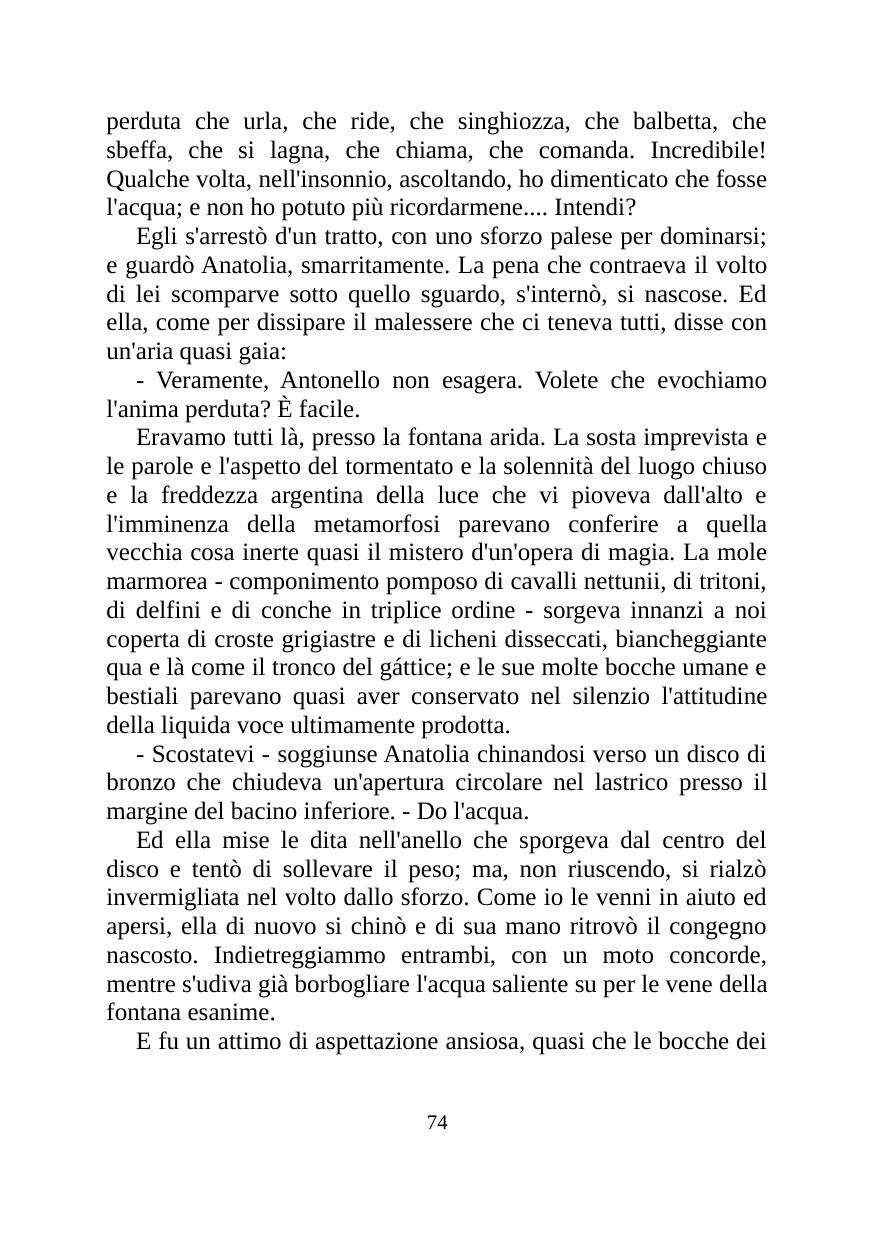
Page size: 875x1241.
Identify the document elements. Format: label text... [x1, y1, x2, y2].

text Ed ella mise le dita nell'anello che sporgeva dal centro del disco e tentò di sollevare il peso; ma, non riuscendo, si rialzò invermigliata nel volto dallo sforzo. Come io le venni in aiuto ed apersi, ella di nuovo si chinò e di sua mano ritrovò il congegno nascosto. Indietreggiammo entrambi, con un moto concorde, mentre s'udiva già borbogliare l'acqua saliente su per le vene della fontana esanime. [106, 825, 768, 1026]
text - Scostatevi - soggiunse Anatolia chinandosi verso un disco di bronzo che chiudeva un'apertura circolare nel lastrico presso il margine del bacino inferiore. - Do l'acqua. [106, 739, 768, 825]
text E fu un attimo di aspettazione ansiosa, quasi che le bocche dei [106, 1026, 768, 1055]
text Egli s'arrestò d'un tratto, con uno sforzo palese per dominarsi; e guardò Anatolia, smarritamente. La pena che contraeva il volto di lei scomparve sotto quello sguardo, s'internò, si nascose. Ed ella, come per dissipare il malessere che ci teneva tutti, disse con un'aria quasi gaia: [106, 221, 768, 365]
text perduta che urla, che ride, che singhiozza, che balbetta, che sbeffa, che si lagna, che chiama, che comanda. Incredibile! Qualche volta, nell'insonnio, ascoltando, ho dimenticato che fosse l'acqua; e non ho potuto più ricordarmene.... Intendi? [106, 106, 768, 221]
text Eravamo tutti là, presso la fontana arida. La sosta imprevista e le parole e l'aspetto del tormentato e la solennità del luogo chiuso e la freddezza argentina della luce che vi pioveva dall'alto e l'imminenza della metamorfosi parevano conferire a quella vecchia cosa inerte quasi il mistero d'un'opera di magia. La mole marmorea - componimento pomposo di cavalli nettunii, di tritoni, di delfini e di conche in triplice ordine - sorgeva innanzi a noi coperta di croste grigiastre e di licheni disseccati, biancheggiante qua e là come il tronco del gáttice; e le sue molte bocche umane e bestiali parevano quasi aver conservato nel silenzio l'attitudine della liquida voce ultimamente prodotta. [106, 422, 768, 739]
text - Veramente, Antonello non esagera. Volete che evochiamo l'anima perduta? È facile. [106, 365, 768, 422]
